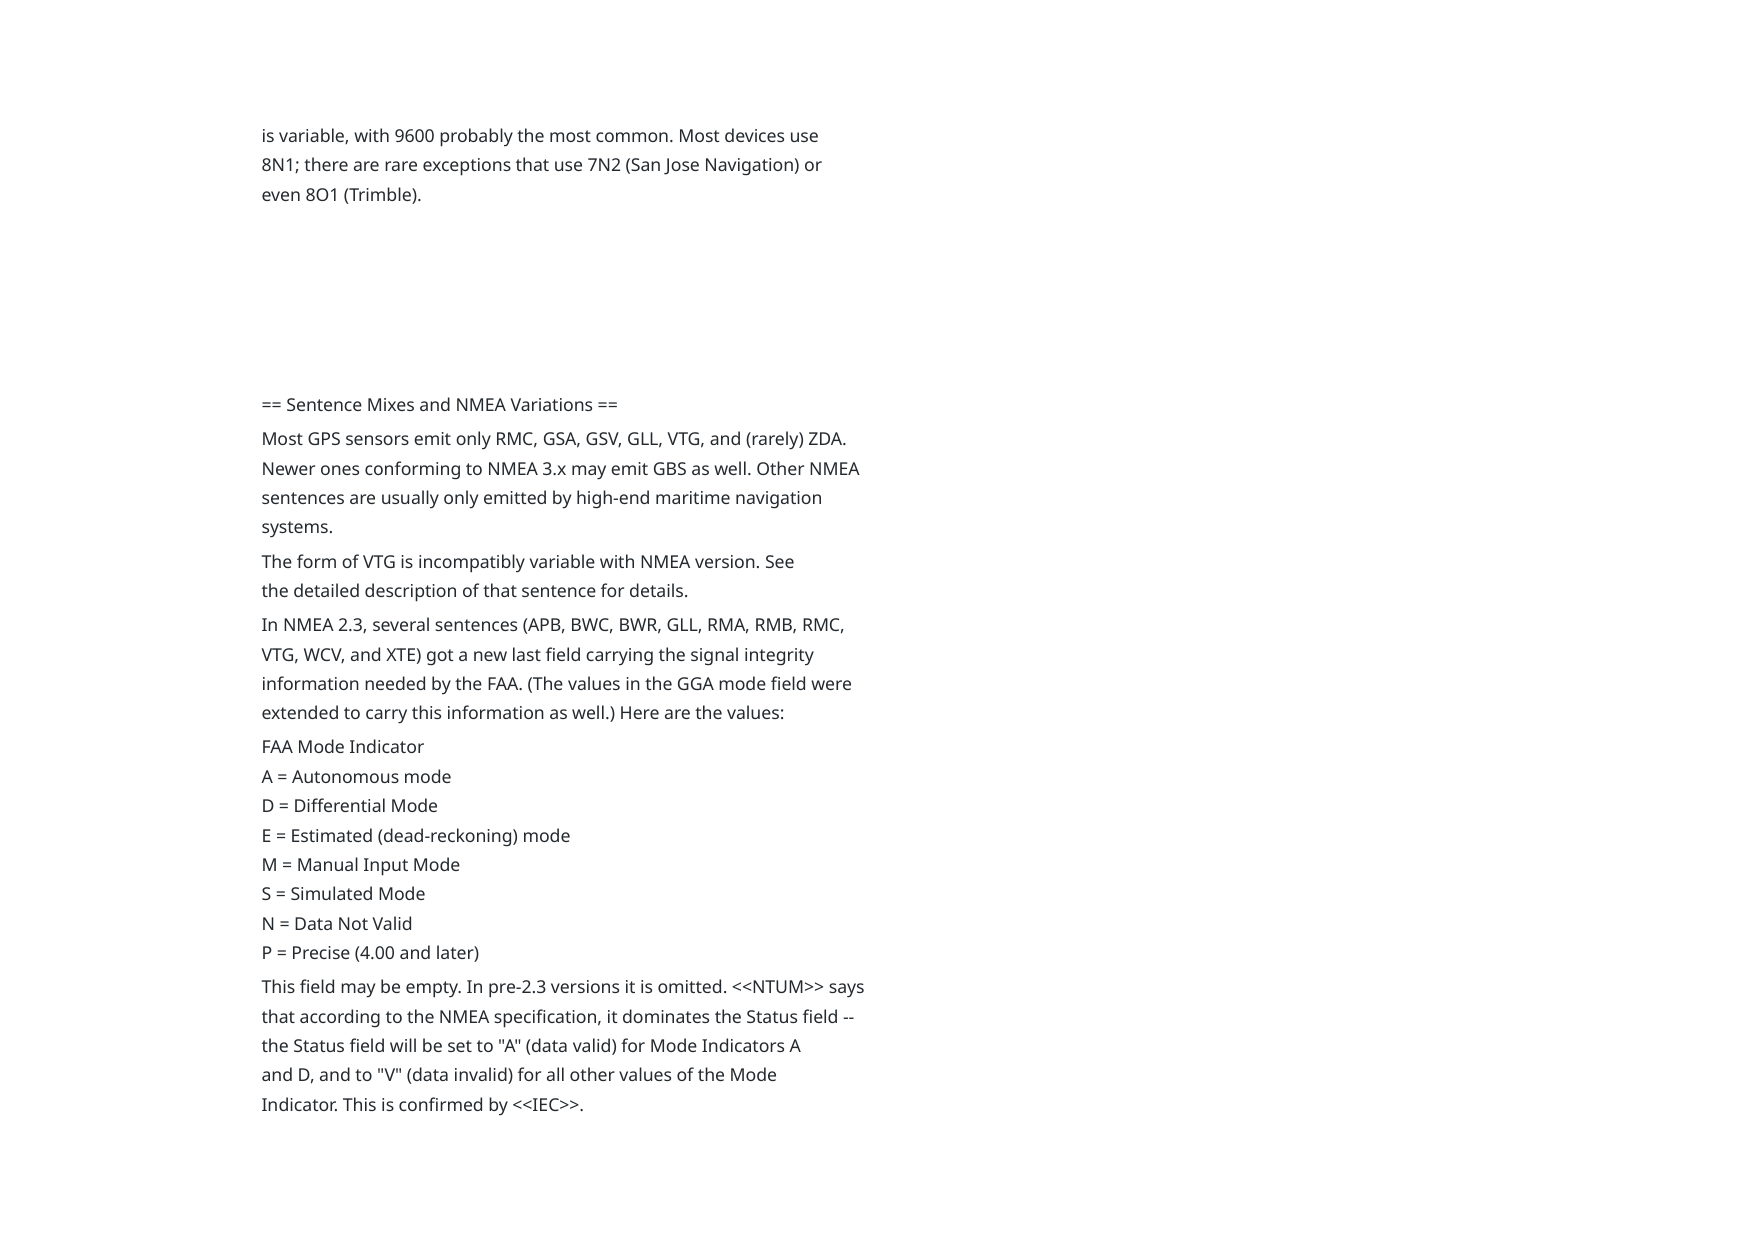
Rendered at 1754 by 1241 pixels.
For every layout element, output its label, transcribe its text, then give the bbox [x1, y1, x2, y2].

table_cell [261, 725, 1636, 729]
table_cell and D, and to "V" (data invalid) for all other values of the Mode [261, 1058, 1636, 1087]
table_cell The form of VTG is incompatibly variable with NMEA version. See [261, 544, 1636, 573]
table_cell [118, 999, 261, 1028]
table_cell [118, 510, 261, 539]
table_cell [118, 383, 261, 387]
table_cell Indicator. This is confirmed by <<IEC>>. [261, 1087, 1636, 1116]
table_cell [261, 539, 1636, 544]
table_cell [118, 969, 261, 999]
table_cell [118, 607, 261, 637]
table_cell 8N1; there are rare exceptions that use 7N2 (San Jose Navigation) or [261, 148, 1636, 177]
table_cell [118, 417, 261, 421]
table_cell information needed by the FAA. (The values in the GGA mode field were [261, 666, 1636, 695]
table_cell [118, 847, 261, 876]
table_cell == Sentence Mixes and NMEA Variations == [261, 387, 1636, 417]
table_cell [118, 1087, 261, 1116]
table_cell [118, 603, 261, 607]
table_cell [118, 1058, 261, 1087]
table_cell [118, 1116, 261, 1121]
table_cell In NMEA 2.3, several sentences (APB, BWC, BWR, GLL, RMA, RMB, RMC, [261, 607, 1636, 637]
table_cell FAA Mode Indicator [261, 730, 1636, 759]
table_cell [118, 1028, 261, 1057]
table_cell [261, 965, 1636, 969]
table_cell [118, 148, 261, 177]
table_cell [118, 725, 261, 729]
table_cell [118, 666, 261, 695]
table_cell This field may be empty. In pre-2.3 versions it is omitted. <<NTUM>> says [261, 969, 1636, 999]
table_cell [261, 383, 1636, 387]
table_cell [118, 387, 261, 417]
table_cell extended to carry this information as well.) Here are the values: [261, 695, 1636, 725]
table_cell is variable, with 9600 probably the most common. Most devices use [261, 118, 1636, 147]
table_cell [118, 965, 261, 969]
table_cell [118, 637, 261, 666]
table_cell [118, 177, 261, 382]
table_cell [118, 935, 261, 964]
table_cell the detailed description of that sentence for details. [261, 573, 1636, 602]
table_cell M = Manual Input Mode [261, 847, 1636, 876]
table_cell [261, 1116, 1636, 1121]
table_cell systems. [261, 510, 1636, 539]
table_cell [118, 695, 261, 725]
table_cell N = Data Not Valid [261, 906, 1636, 935]
table_cell [118, 539, 261, 544]
table_cell [118, 876, 261, 906]
table_cell even 8O1 (Trimble). [261, 177, 1636, 382]
table_cell VTG, WCV, and XTE) got a new last field carrying the signal integrity [261, 637, 1636, 666]
table_cell Most GPS sensors emit only RMC, GSA, GSV, GLL, VTG, and (rarely) ZDA. [261, 421, 1636, 451]
table_cell [118, 730, 261, 759]
table_cell Newer ones conforming to NMEA 3.x may emit GBS as well. Other NMEA [261, 451, 1636, 480]
table_cell A = Autonomous mode [261, 759, 1636, 788]
table_cell D = Differential Mode [261, 788, 1636, 818]
table_cell [118, 788, 261, 818]
table_cell P = Precise (4.00 and later) [261, 935, 1636, 964]
table_cell that according to the NMEA specification, it dominates the Status field -- [261, 999, 1636, 1028]
table_cell [118, 759, 261, 788]
table_cell [118, 906, 261, 935]
table_cell the Status field will be set to "A" (data valid) for Mode Indicators A [261, 1028, 1636, 1057]
table_cell [118, 544, 261, 573]
table_cell [118, 818, 261, 847]
table_cell [118, 118, 261, 147]
table_cell S = Simulated Mode [261, 876, 1636, 906]
table_cell [261, 417, 1636, 421]
table_cell E = Estimated (dead-reckoning) mode [261, 818, 1636, 847]
table_cell sentences are usually only emitted by high-end maritime navigation [261, 480, 1636, 509]
table_cell [118, 451, 261, 480]
table_cell [118, 480, 261, 509]
table_cell [118, 573, 261, 602]
table_cell [261, 603, 1636, 607]
table_cell [118, 421, 261, 451]
